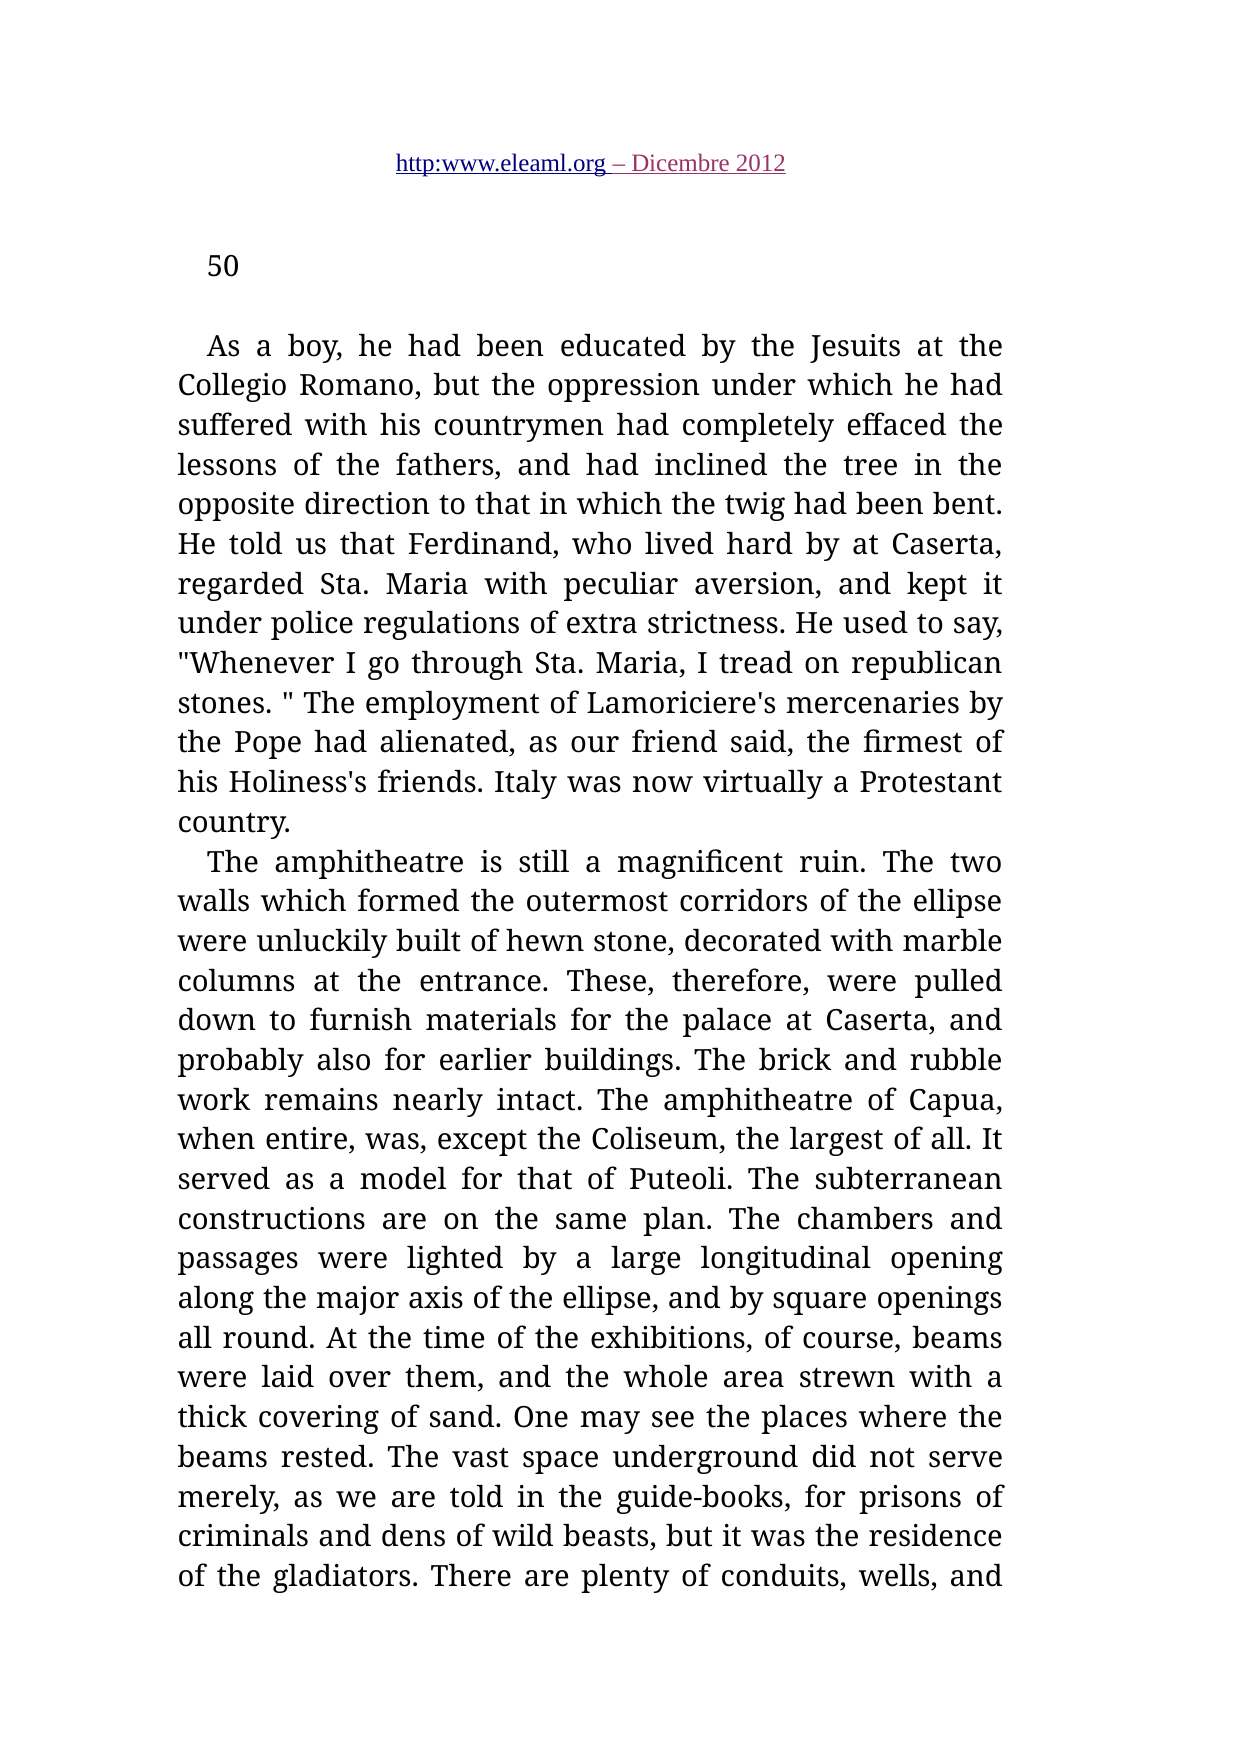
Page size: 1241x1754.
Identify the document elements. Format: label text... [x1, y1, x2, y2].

text 50 [177, 246, 1004, 285]
text The amphitheatre is still a magnificent ruin. The two walls which formed the outermost corridors of the ellipse were unluckily built of hewn stone, decorated with marble columns at the entrance. These, therefore, were pulled down to furnish materials for the palace at Caserta, and probably also for earlier buildings. The brick and rubble work remains nearly intact. The amphitheatre of Capua, when entire, was, except the Coliseum, the largest of all. It served as a model for that of Puteoli. The subterranean constructions are on the same plan. The chambers and passages were lighted by a large longitudinal opening along the major axis of the ellipse, and by square openings all round. At the time of the exhibitions, of course, beams were laid over them, and the whole area strewn with a thick covering of sand. One may see the places where the beams rested. The vast space underground did not serve merely, as we are told in the guide-books, for prisons of criminals and dens of wild beasts, but it was the residence of the gladiators. There are plenty of conduits, wells, and [177, 841, 1004, 1595]
text As a boy, he had been educated by the Jesuits at the Collegio Romano, but the oppression under which he had suffered with his countrymen had completely effaced the lessons of the fathers, and had inclined the tree in the opposite direction to that in which the twig had been bent. He told us that Ferdinand, who lived hard by at Caserta, regarded Sta. Maria with peculiar aversion, and kept it under police regulations of extra strictness. He used to say, "Whenever I go through Sta. Maria, I tread on republican stones. " The employment of Lamoriciere's mercenaries by the Pope had alienated, as our friend said, the firmest of his Holiness's friends. Italy was now virtually a Protestant country. [177, 325, 1004, 841]
